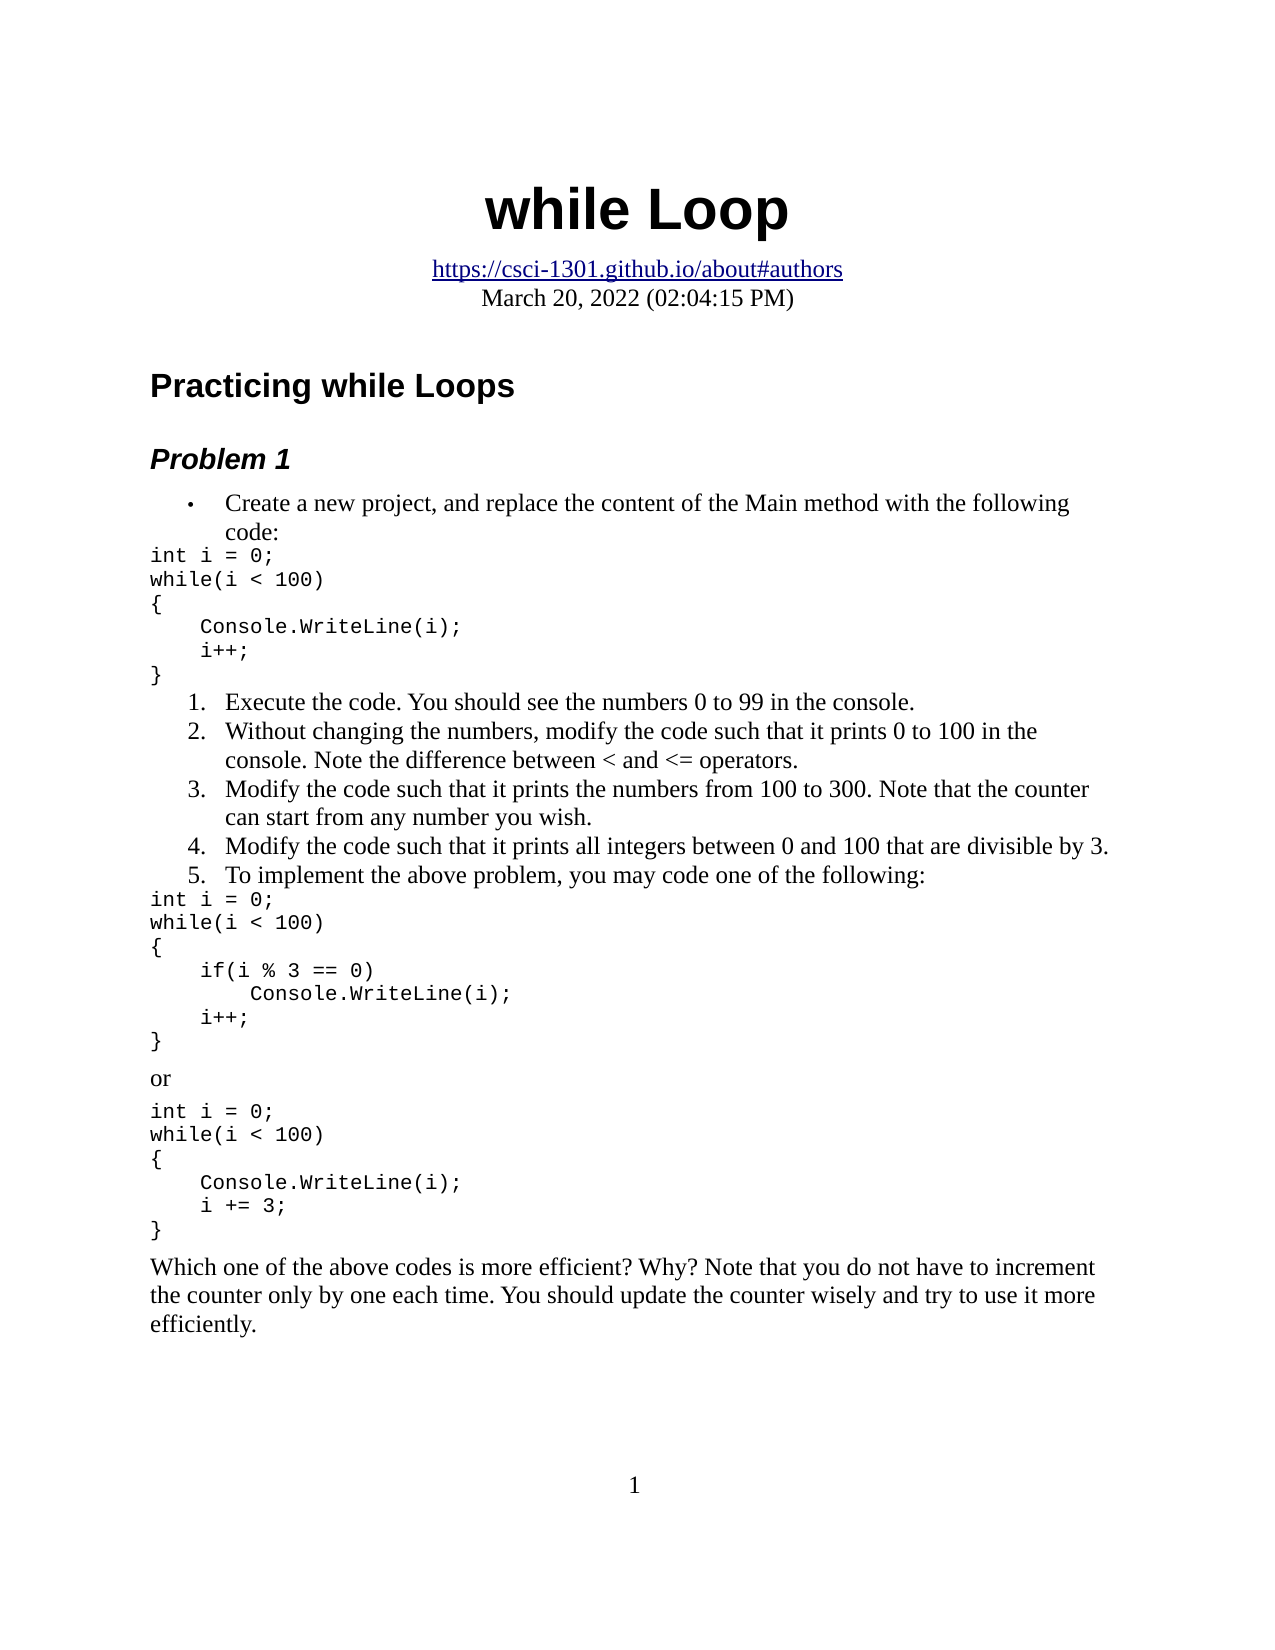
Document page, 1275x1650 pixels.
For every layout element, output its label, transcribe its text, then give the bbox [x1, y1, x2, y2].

list Create a new project, and replace the content of the Main method with the following code: [187, 488, 1125, 546]
text while(i < 100) [150, 1124, 1125, 1148]
text https://csci-1301.github.io/about#authors [150, 254, 1125, 283]
text int i = 0; [150, 889, 1125, 912]
text if(i % 3 == 0) [150, 959, 1125, 983]
text } [150, 1031, 1125, 1054]
text i++; [150, 1007, 1125, 1031]
text i++; [150, 640, 1125, 664]
text { [150, 1148, 1125, 1172]
text } [150, 664, 1125, 687]
text Console.WriteLine(i); [150, 983, 1125, 1007]
text while(i < 100) [150, 569, 1125, 593]
text int i = 0; [150, 1101, 1125, 1124]
text i += 3; [150, 1195, 1125, 1219]
text Which one of the above codes is more efficient? Why? Note that you do not have to increment the counter only by one each time. You should update the counter wisely and try to use it more efficiently. [150, 1252, 1125, 1338]
title while Loop [150, 175, 1125, 242]
text } [150, 1219, 1125, 1243]
subtitle Practicing while Loops [150, 366, 1125, 404]
text or [150, 1063, 1125, 1092]
text { [150, 936, 1125, 959]
text Console.WriteLine(i); [150, 616, 1125, 640]
text { [150, 593, 1125, 616]
text while(i < 100) [150, 912, 1125, 936]
text March 20, 2022 (02:04:15 PM) [150, 283, 1125, 312]
list Execute the code. You should see the numbers 0 to 99 in the console. [187, 687, 1125, 716]
list Modify the code such that it prints the numbers from 100 to 300. Note that the counter can start from any number you wish. [187, 774, 1125, 831]
text int i = 0; [150, 546, 1125, 569]
list Without changing the numbers, modify the code such that it prints 0 to 100 in the console. Note the difference between < and <= operators. [187, 716, 1125, 774]
subtitle Problem 1 [150, 442, 1125, 476]
text Console.WriteLine(i); [150, 1172, 1125, 1195]
list Modify the code such that it prints all integers between 0 and 100 that are divisible by 3. [187, 831, 1125, 860]
list To implement the above problem, you may code one of the following: [187, 860, 1125, 889]
